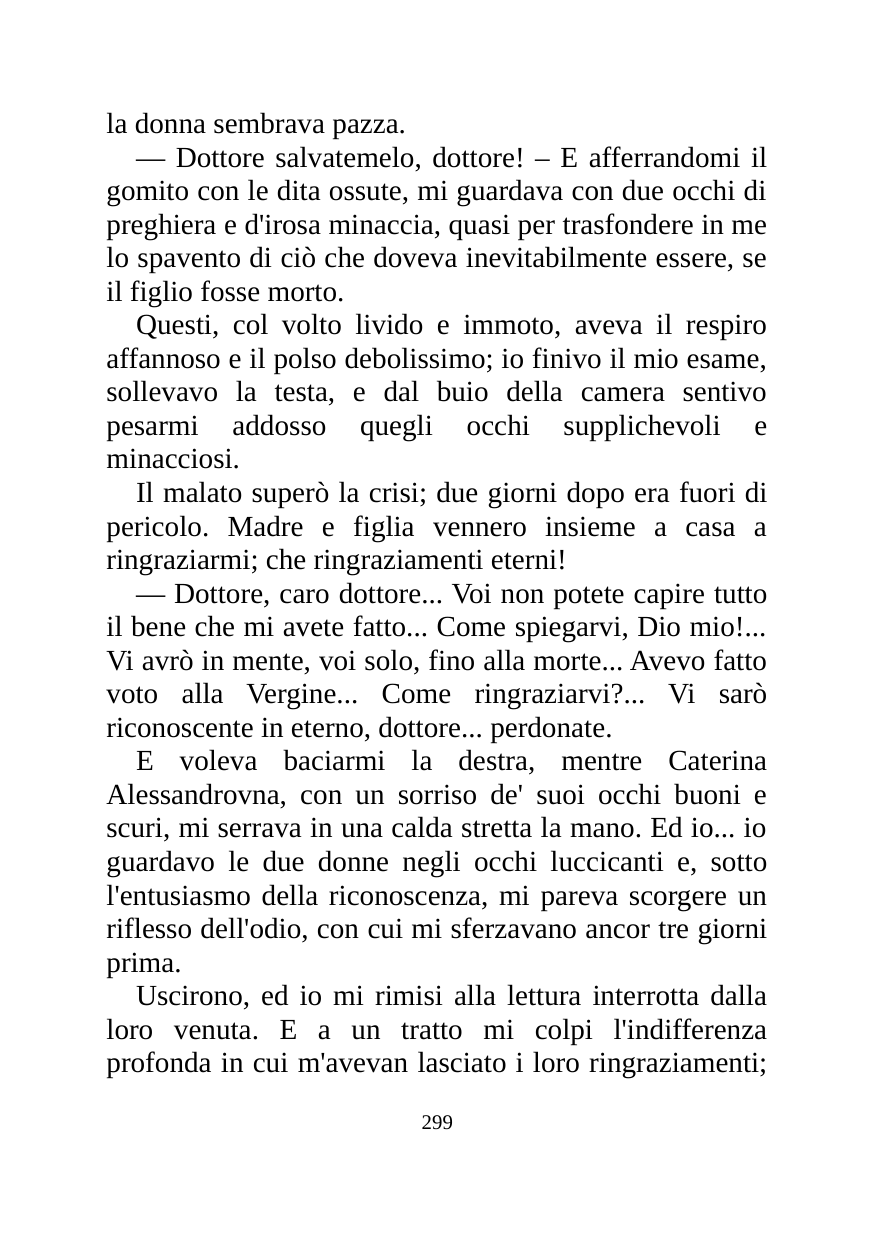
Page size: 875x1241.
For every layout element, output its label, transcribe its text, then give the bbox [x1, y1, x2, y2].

text Uscirono, ed io mi rimisi alla lettura interrotta dalla loro venuta. E a un tratto mi colpi l'indifferenza profonda in cui m'avevan lasciato i loro ringraziamenti; [106, 978, 768, 1079]
text — Dottore, caro dottore... Voi non potete capire tutto il bene che mi avete fatto... Come spiegarvi, Dio mio!... Vi avrò in mente, voi solo, fino alla morte... Avevo fatto voto alla Vergine... Come ringraziarvi?... Vi sarò riconoscente in eterno, dottore... perdonate. [106, 576, 768, 743]
text Il malato superò la crisi; due giorni dopo era fuori di pericolo. Madre e figlia vennero insieme a casa a ringraziarmi; che ringraziamenti eterni! [106, 475, 768, 576]
text la donna sembrava pazza. [106, 106, 768, 140]
text Questi, col volto livido e immoto, aveva il respiro affannoso e il polso debolissimo; io finivo il mio esame, sollevavo la testa, e dal buio della camera sentivo pesarmi addosso quegli occhi supplichevoli e minacciosi. [106, 307, 768, 475]
text E voleva baciarmi la destra, mentre Caterina Alessandrovna, con un sorriso de' suoi occhi buoni e scuri, mi serrava in una calda stretta la mano. Ed io... io guardavo le due donne negli occhi luccicanti e, sotto l'entusiasmo della riconoscenza, mi pareva scorgere un riflesso dell'odio, con cui mi sferzavano ancor tre giorni prima. [106, 743, 768, 978]
text — Dottore salvatemelo, dottore! – E afferrandomi il gomito con le dita ossute, mi guardava con due occhi di preghiera e d'irosa minaccia, quasi per trasfondere in me lo spavento di ciò che doveva inevitabilmente essere, se il figlio fosse morto. [106, 140, 768, 307]
